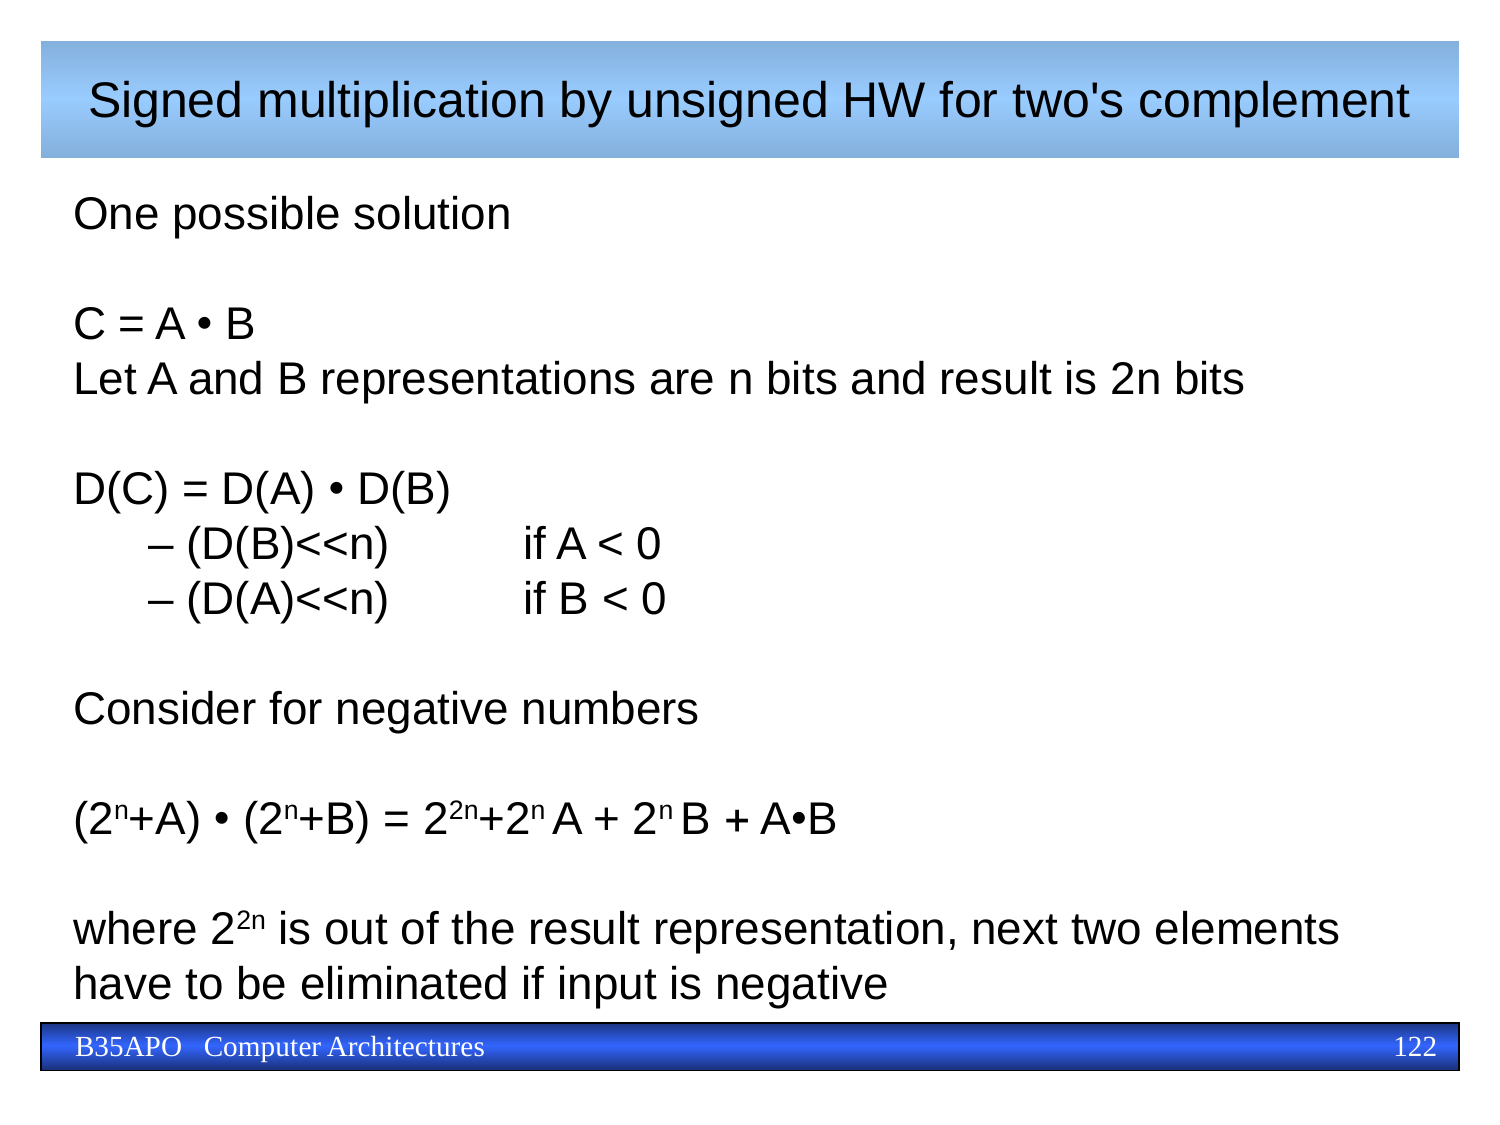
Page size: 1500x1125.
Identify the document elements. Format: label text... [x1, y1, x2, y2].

text_box One possible solution C = A • B Let A and B representations are n bits and result is 2n bits D(C) = D(A) • D(B) – (D(B)<<n) if A < 0 – (D(A)<<n) if B < 0 Consider for negative numbers (2n+A) • (2n+B) = 22n+2n A + 2n B + A•B where 22n is out of the result representation, next two elements have to be eliminated if input is negative [58, 176, 1400, 1017]
title Signed multiplication by unsigned HW for two's complement [41, 41, 1459, 158]
